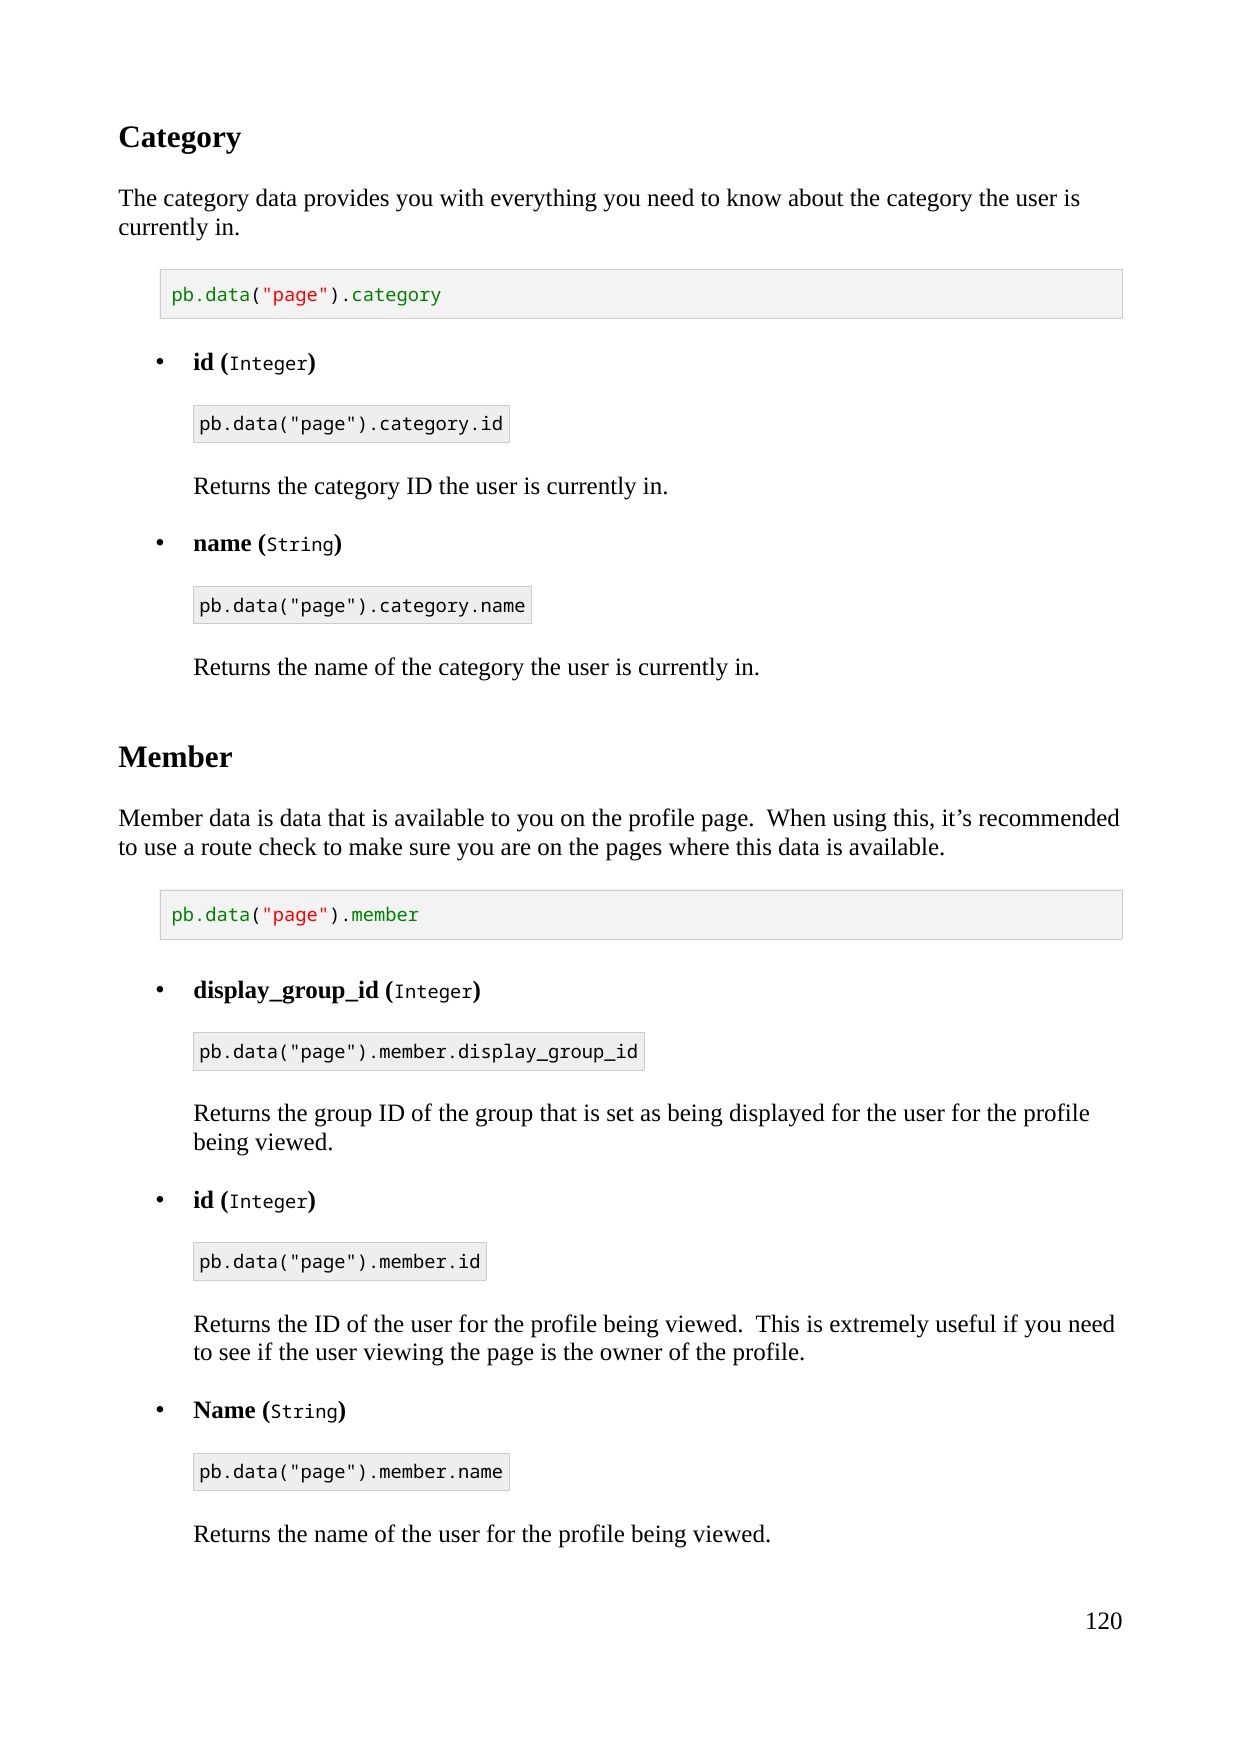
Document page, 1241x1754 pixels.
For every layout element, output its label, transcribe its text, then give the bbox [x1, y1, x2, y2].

text pb.data("page").category [161, 270, 1122, 318]
text The category data provides you with everything you need to know about the category the user is currently in. [118, 183, 1122, 240]
text Member [118, 738, 1122, 774]
list id (Integer) pb.data("page").member.id Returns the ID of the user for the profile being viewed. This is extremely useful if you need to see if the user viewing the page is the owner of the profile. [156, 1185, 1122, 1395]
list Name (String) pb.data("page").member.name Returns the name of the user for the profile being viewed. [156, 1395, 1122, 1576]
list display_group_id (Integer) pb.data("page").member.display_group_id Returns the group ID of the group that is set as being displayed for the user for the profile being viewed. [156, 975, 1122, 1185]
text pb.data("page").member [161, 891, 1122, 939]
list name (String) pb.data("page").category.name Returns the name of the category the user is currently in. [156, 528, 1122, 681]
list id (Integer) pb.data("page").category.id Returns the category ID the user is currently in. [156, 347, 1122, 528]
text Member data is data that is available to you on the profile page. When using this, it’s recommended to use a route check to make sure you are on the pages where this data is available. [118, 803, 1122, 861]
text Category [118, 118, 1122, 154]
